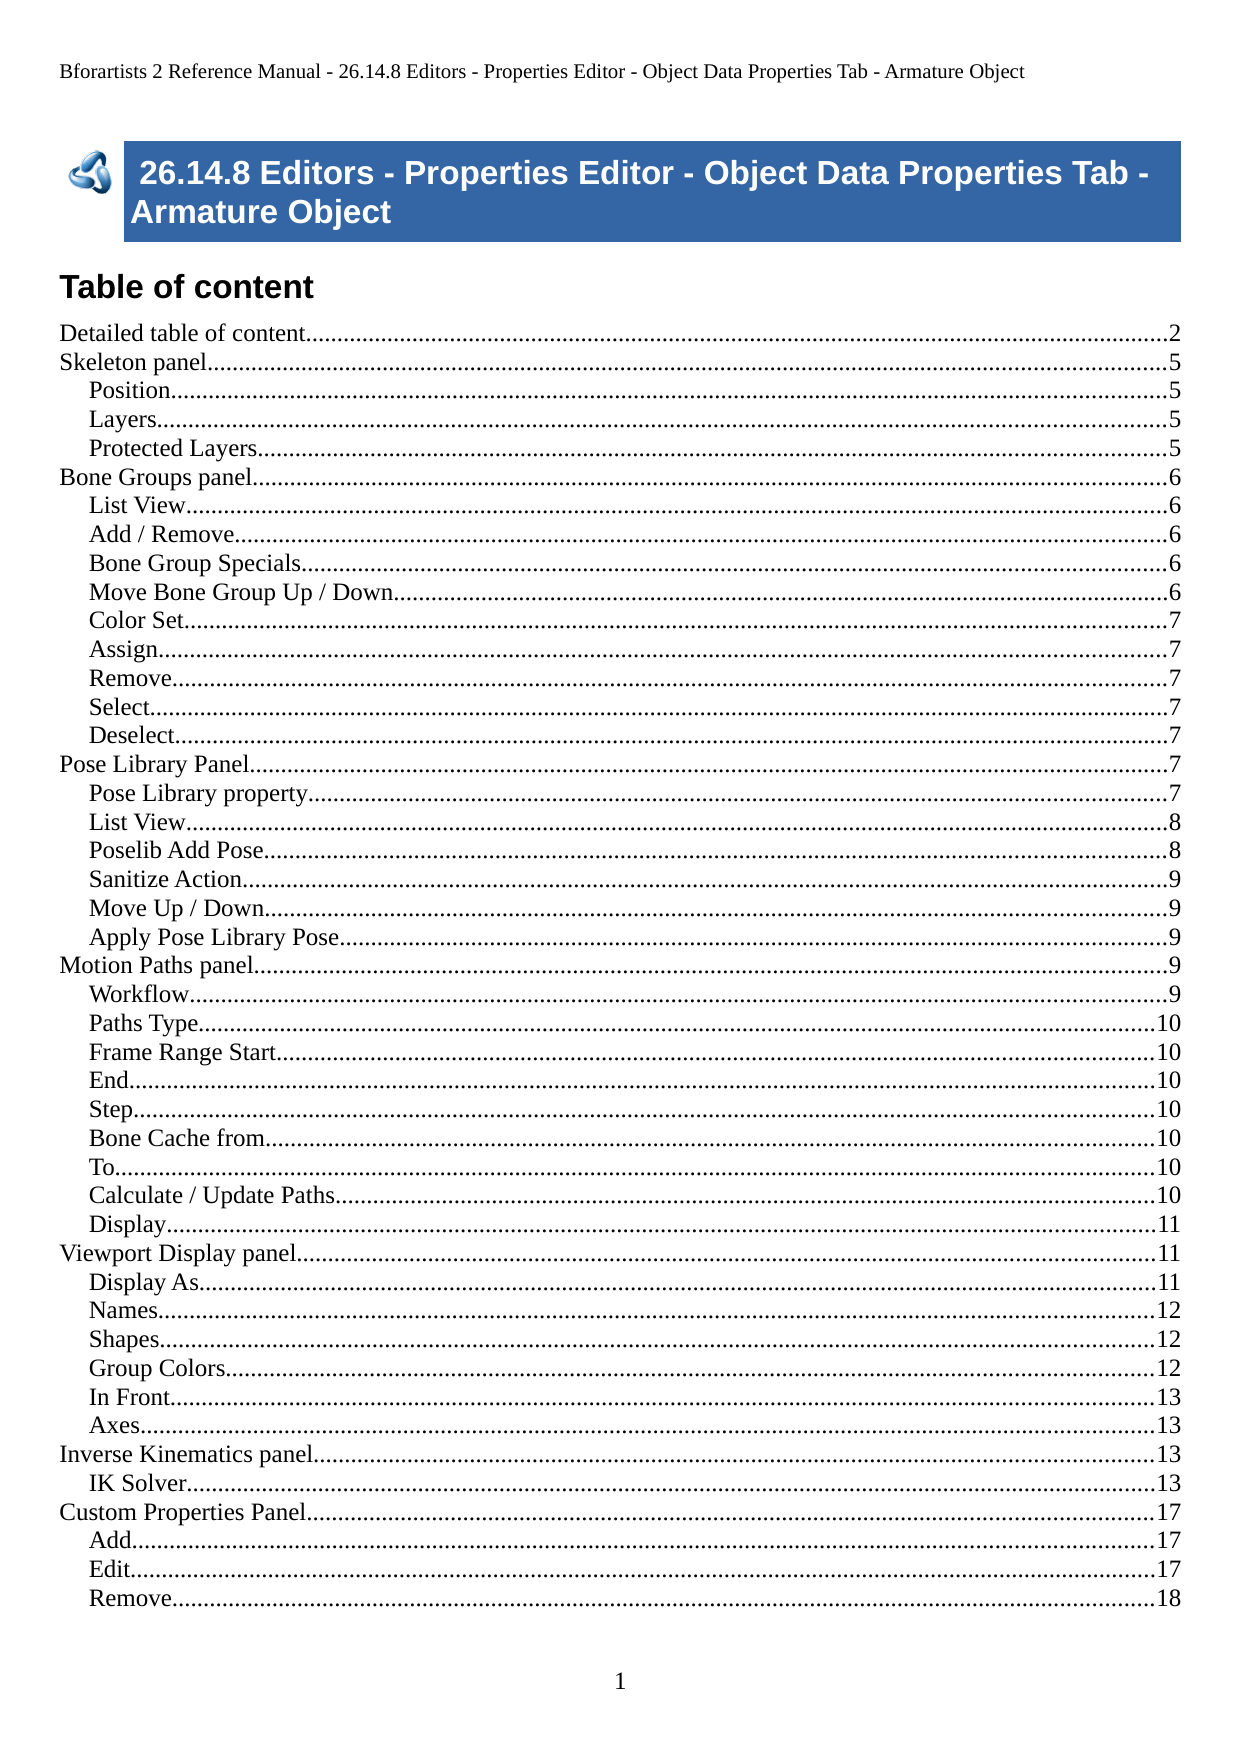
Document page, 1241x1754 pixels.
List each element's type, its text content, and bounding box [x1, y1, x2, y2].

text Skeleton panel 5 [59, 347, 1181, 375]
text Assign 7 [88, 634, 1181, 663]
text Calculate / Update Paths 10 [88, 1180, 1181, 1209]
text End 10 [88, 1065, 1181, 1094]
text Bone Groups panel 6 [59, 462, 1181, 490]
text List View 6 [88, 490, 1181, 519]
text Bone Cache from 10 [88, 1123, 1181, 1152]
text Apply Pose Library Pose 9 [88, 922, 1181, 950]
text Remove 7 [88, 663, 1181, 692]
text Paths Type 10 [88, 1008, 1181, 1037]
text IK Solver 13 [88, 1468, 1181, 1497]
table_header 26.14.8 Editors - Properties Editor - Object Data Properties Tab - Armature Object [124, 141, 1181, 242]
text Workflow 9 [88, 979, 1181, 1008]
text Frame Range Start 10 [88, 1037, 1181, 1065]
text Move Bone Group Up / Down 6 [88, 577, 1181, 605]
text Sanitize Action 9 [88, 864, 1181, 893]
table_header [59, 141, 124, 242]
text Viewport Display panel 11 [59, 1238, 1181, 1267]
text Color Set 7 [88, 605, 1181, 634]
text Custom Properties Panel 17 [59, 1497, 1181, 1525]
picture [65, 147, 114, 197]
text Axes 13 [88, 1410, 1181, 1439]
text Position 5 [88, 375, 1181, 404]
text Step 10 [88, 1094, 1181, 1123]
text Display As 11 [88, 1267, 1181, 1295]
text Inverse Kinematics panel 13 [59, 1439, 1181, 1468]
text Protected Layers 5 [88, 433, 1181, 462]
text Bone Group Specials 6 [88, 548, 1181, 577]
text Poselib Add Pose 8 [88, 835, 1181, 864]
text Pose Library Panel 7 [59, 749, 1181, 778]
text Select 7 [88, 692, 1181, 720]
text Move Up / Down 9 [88, 893, 1181, 922]
text Add 17 [88, 1525, 1181, 1554]
text Add / Remove 6 [88, 519, 1181, 548]
text Group Colors 12 [88, 1353, 1181, 1382]
text Display 11 [88, 1209, 1181, 1238]
text Deselect 7 [88, 720, 1181, 749]
subtitle Table of content [59, 267, 1181, 305]
text Layers 5 [88, 404, 1181, 433]
text Motion Paths panel 9 [59, 950, 1181, 979]
text Remove 18 [88, 1583, 1181, 1612]
text Names 12 [88, 1295, 1181, 1324]
text Shapes 12 [88, 1324, 1181, 1353]
text Edit 17 [88, 1554, 1181, 1583]
text In Front 13 [88, 1382, 1181, 1410]
text List View 8 [88, 807, 1181, 835]
text To 10 [88, 1152, 1181, 1180]
text Pose Library property 7 [88, 778, 1181, 807]
text Detailed table of content 2 [59, 318, 1181, 347]
